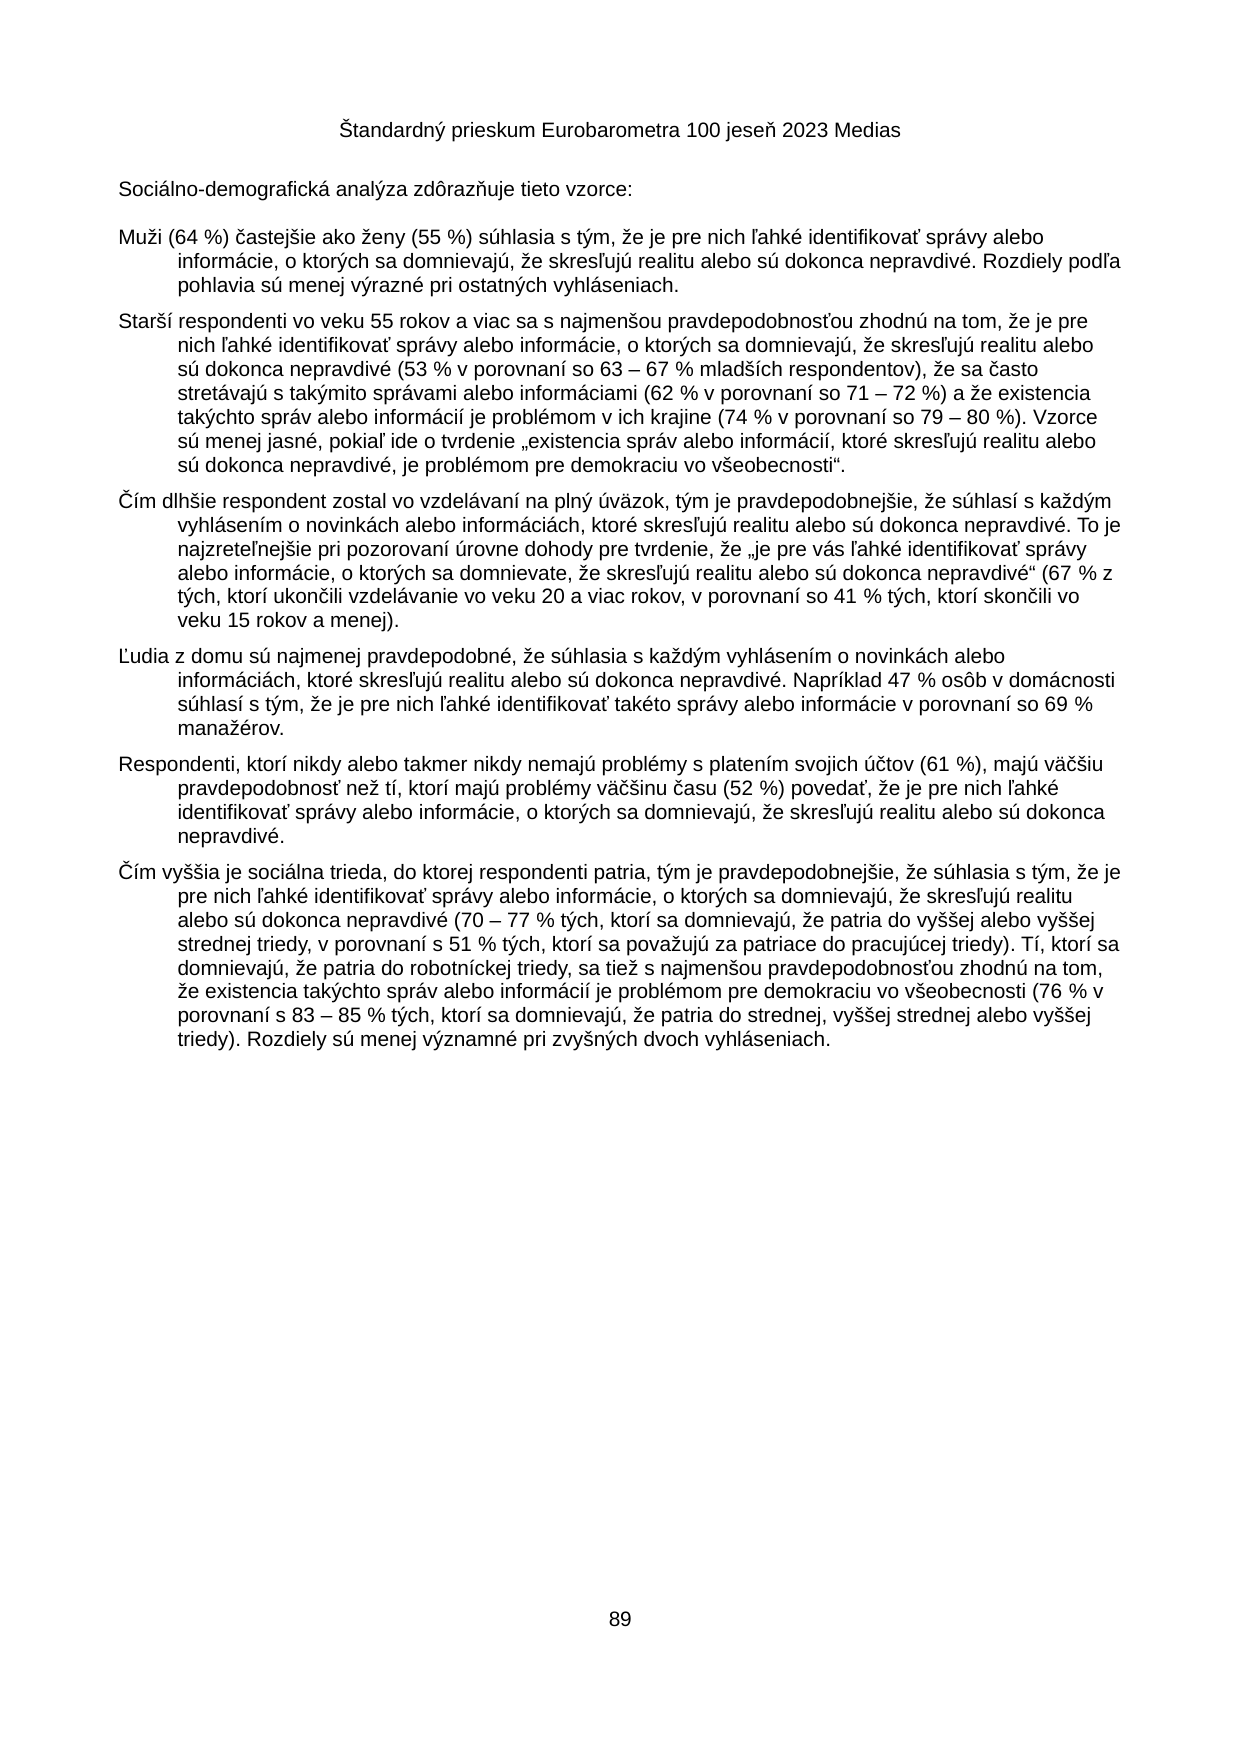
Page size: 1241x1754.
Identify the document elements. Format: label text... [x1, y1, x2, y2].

text Sociálno-demografická analýza zdôrazňuje tieto vzorce: [118, 177, 1122, 201]
text Čím dlhšie respondent zostal vo vzdelávaní na plný úväzok, tým je pravdepodobnejšie, že súhlasí s každým vyhlásením o novinkách alebo informáciách, ktoré skresľujú realitu alebo sú dokonca nepravdivé. To je najzreteľnejšie pri pozorovaní úrovne dohody pre tvrdenie, že „je pre vás ľahké identifikovať správy alebo informácie, o ktorých sa domnievate, že skresľujú realitu alebo sú dokonca nepravdivé“ (67 % z tých, ktorí ukončili vzdelávanie vo veku 20 a viac rokov, v porovnaní so 41 % tých, ktorí skončili vo veku 15 rokov a menej). [118, 488, 1122, 632]
text Starší respondenti vo veku 55 rokov a viac sa s najmenšou pravdepodobnosťou zhodnú na tom, že je pre nich ľahké identifikovať správy alebo informácie, o ktorých sa domnievajú, že skresľujú realitu alebo sú dokonca nepravdivé (53 % v porovnaní so 63 – 67 % mladších respondentov), že sa často stretávajú s takýmito správami alebo informáciami (62 % v porovnaní so 71 – 72 %) a že existencia takýchto správ alebo informácií je problémom v ich krajine (74 % v porovnaní so 79 – 80 %). Vzorce sú menej jasné, pokiaľ ide o tvrdenie „existencia správ alebo informácií, ktoré skresľujú realitu alebo sú dokonca nepravdivé, je problémom pre demokraciu vo všeobecnosti“. [118, 309, 1122, 477]
text Ľudia z domu sú najmenej pravdepodobné, že súhlasia s každým vyhlásením o novinkách alebo informáciách, ktoré skresľujú realitu alebo sú dokonca nepravdivé. Napríklad 47 % osôb v domácnosti súhlasí s tým, že je pre nich ľahké identifikovať takéto správy alebo informácie v porovnaní so 69 % manažérov. [118, 644, 1122, 740]
text Muži (64 %) častejšie ako ženy (55 %) súhlasia s tým, že je pre nich ľahké identifikovať správy alebo informácie, o ktorých sa domnievajú, že skresľujú realitu alebo sú dokonca nepravdivé. Rozdiely podľa pohlavia sú menej výrazné pri ostatných vyhláseniach. [118, 225, 1122, 297]
text Čím vyššia je sociálna trieda, do ktorej respondenti patria, tým je pravdepodobnejšie, že súhlasia s tým, že je pre nich ľahké identifikovať správy alebo informácie, o ktorých sa domnievajú, že skresľujú realitu alebo sú dokonca nepravdivé (70 – 77 % tých, ktorí sa domnievajú, že patria do vyššej alebo vyššej strednej triedy, v porovnaní s 51 % tých, ktorí sa považujú za patriace do pracujúcej triedy). Tí, ktorí sa domnievajú, že patria do robotníckej triedy, sa tiež s najmenšou pravdepodobnosťou zhodnú na tom, že existencia takýchto správ alebo informácií je problémom pre demokraciu vo všeobecnosti (76 % v porovnaní s 83 – 85 % tých, ktorí sa domnievajú, že patria do strednej, vyššej strednej alebo vyššej triedy). Rozdiely sú menej významné pri zvyšných dvoch vyhláseniach. [118, 859, 1122, 1051]
text Respondenti, ktorí nikdy alebo takmer nikdy nemajú problémy s platením svojich účtov (61 %), majú väčšiu pravdepodobnosť než tí, ktorí majú problémy väčšinu času (52 %) povedať, že je pre nich ľahké identifikovať správy alebo informácie, o ktorých sa domnievajú, že skresľujú realitu alebo sú dokonca nepravdivé. [118, 752, 1122, 848]
